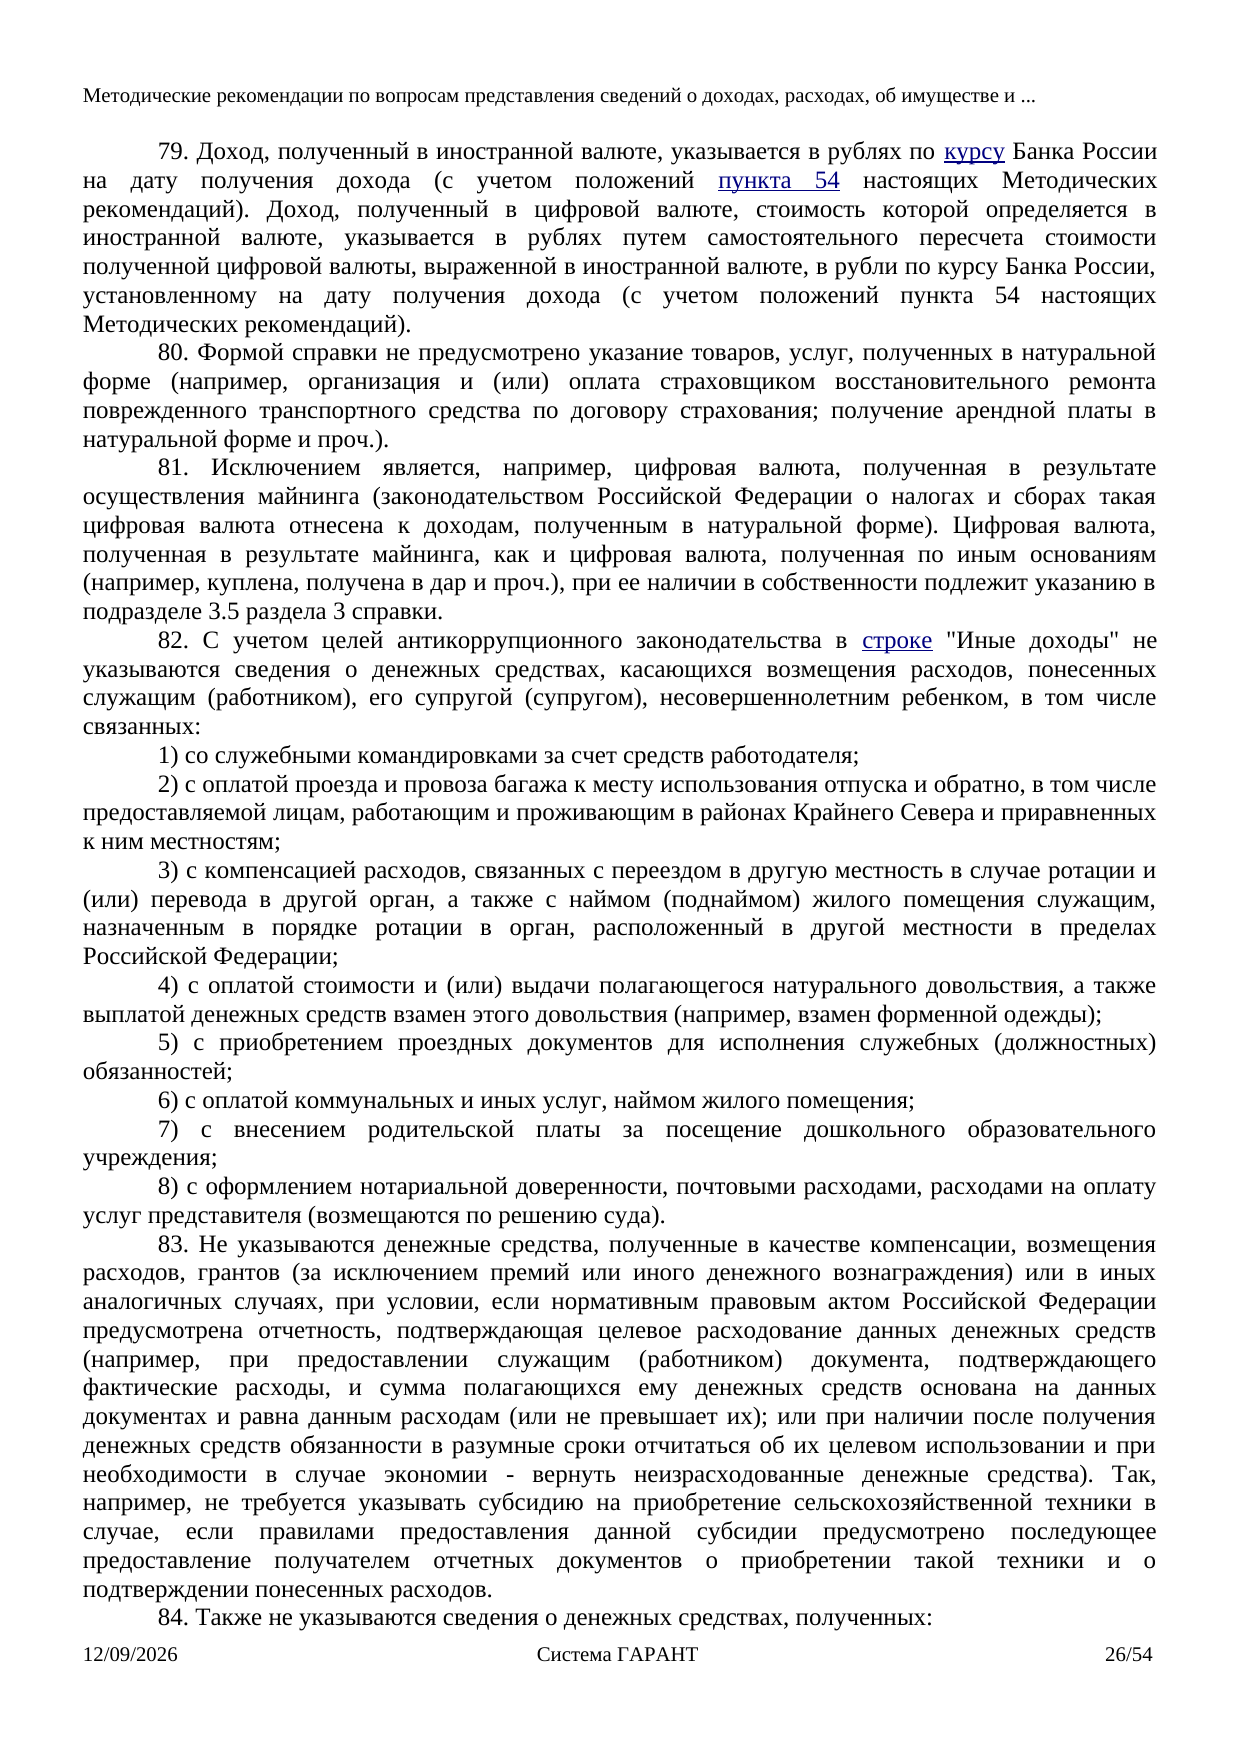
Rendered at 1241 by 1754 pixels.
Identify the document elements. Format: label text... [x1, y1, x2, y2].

text 2) с оплатой проезда и провоза багажа к месту использования отпуска и обратно, в том числе предоставляемой лицам, работающим и проживающим в районах Крайнего Севера и приравненных к ним местностям; [83, 769, 1157, 855]
text 5) с приобретением проездных документов для исполнения служебных (должностных) обязанностей; [83, 1027, 1157, 1085]
text 8) с оформлением нотариальной доверенности, почтовыми расходами, расходами на оплату услуг представителя (возмещаются по решению суда). [83, 1171, 1157, 1229]
text 81. Исключением является, например, цифровая валюта, полученная в результате осуществления майнинга (законодательством Российской Федерации о налогах и сборах такая цифровая валюта отнесена к доходам, полученным в натуральной форме). Цифровая валюта, полученная в результате майнинга, как и цифровая валюта, полученная по иным основаниям (например, куплена, получена в дар и проч.), при ее наличии в собственности подлежит указанию в подразделе 3.5 раздела 3 справки. [83, 452, 1157, 625]
text 79. Доход, полученный в иностранной валюте, указывается в рублях по курсу Банка России на дату получения дохода (с учетом положений пункта 54 настоящих Методических рекомендаций). Доход, полученный в цифровой валюте, стоимость которой определяется в иностранной валюте, указывается в рублях путем самостоятельного пересчета стоимости полученной цифровой валюты, выраженной в иностранной валюте, в рубли по курсу Банка России, установленному на дату получения дохода (с учетом положений пункта 54 настоящих Методических рекомендаций). [83, 136, 1157, 337]
text 4) с оплатой стоимости и (или) выдачи полагающегося натурального довольствия, а также выплатой денежных средств взамен этого довольствия (например, взамен форменной одежды); [83, 970, 1157, 1027]
text 84. Также не указываются сведения о денежных средствах, полученных: [83, 1602, 1157, 1631]
text 83. Не указываются денежные средства, полученные в качестве компенсации, возмещения расходов, грантов (за исключением премий или иного денежного вознаграждения) или в иных аналогичных случаях, при условии, если нормативным правовым актом Российской Федерации предусмотрена отчетность, подтверждающая целевое расходование данных денежных средств (например, при предоставлении служащим (работником) документа, подтверждающего фактические расходы, и сумма полагающихся ему денежных средств основана на данных документах и равна данным расходам (или не превышает их); или при наличии после получения денежных средств обязанности в разумные сроки отчитаться об их целевом использовании и при необходимости в случае экономии - вернуть неизрасходованные денежные средства). Так, например, не требуется указывать субсидию на приобретение сельскохозяйственной техники в случае, если правилами предоставления данной субсидии предусмотрено последующее предоставление получателем отчетных документов о приобретении такой техники и о подтверждении понесенных расходов. [83, 1229, 1157, 1602]
text 80. Формой справки не предусмотрено указание товаров, услуг, полученных в натуральной форме (например, организация и (или) оплата страховщиком восстановительного ремонта поврежденного транспортного средства по договору страхования; получение арендной платы в натуральной форме и проч.). [83, 337, 1157, 452]
text 82. С учетом целей антикоррупционного законодательства в строке "Иные доходы" не указываются сведения о денежных средствах, касающихся возмещения расходов, понесенных служащим (работником), его супругой (супругом), несовершеннолетним ребенком, в том числе связанных: [83, 625, 1157, 740]
text 7) с внесением родительской платы за посещение дошкольного образовательного учреждения; [83, 1114, 1157, 1171]
text 3) с компенсацией расходов, связанных с переездом в другую местность в случае ротации и (или) перевода в другой орган, а также с наймом (поднаймом) жилого помещения служащим, назначенным в порядке ротации в орган, расположенный в другой местности в пределах Российской Федерации; [83, 855, 1157, 970]
text 1) со служебными командировками за счет средств работодателя; [83, 740, 1157, 769]
text 6) с оплатой коммунальных и иных услуг, наймом жилого помещения; [83, 1085, 1157, 1114]
